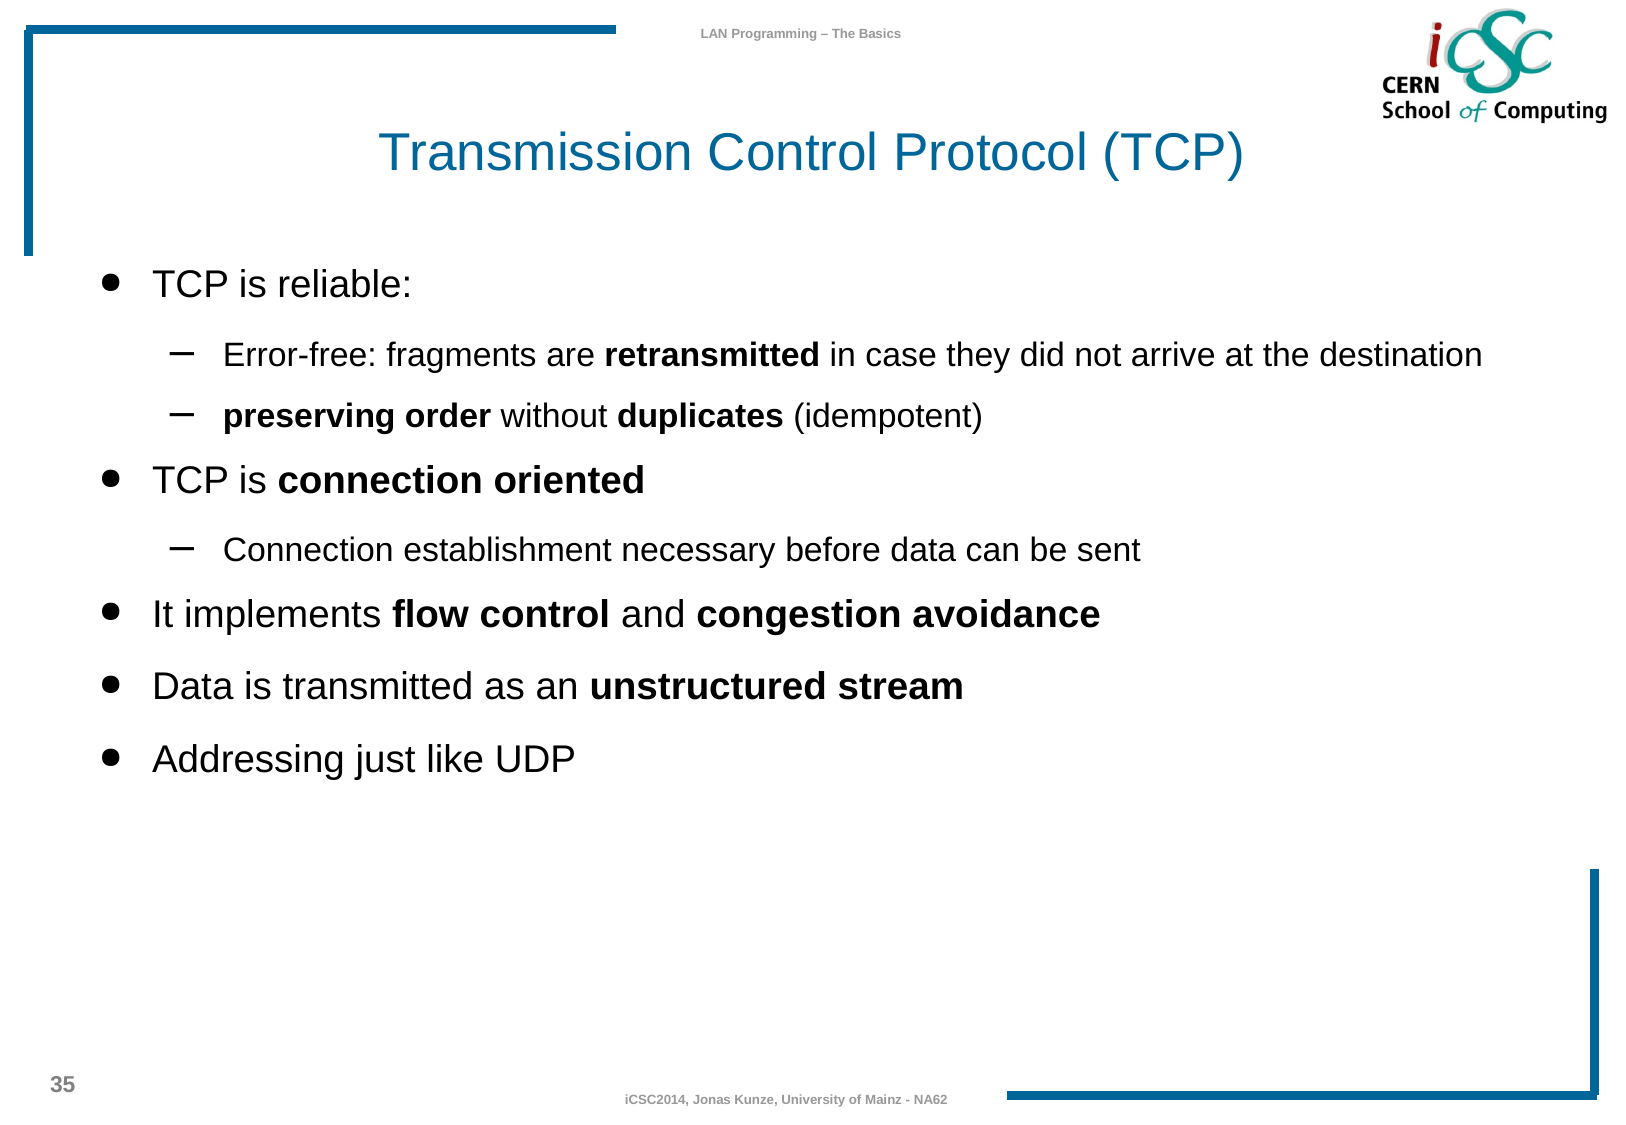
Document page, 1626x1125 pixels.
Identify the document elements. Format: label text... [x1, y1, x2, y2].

picture [1381, 8, 1608, 125]
list TCP is reliable: Error-free: fragments are retransmitted in case they did not arrive at the destination preserving order without duplicates (idempotent) TCP is connection oriented Connection establishment necessary before data can be sent It implements flow control and congestion avoidance Data is transmitted as an unstructured stream Addressing just like UDP [81, 263, 1512, 1066]
title Transmission Control Protocol (TCP) [81, 44, 1544, 233]
